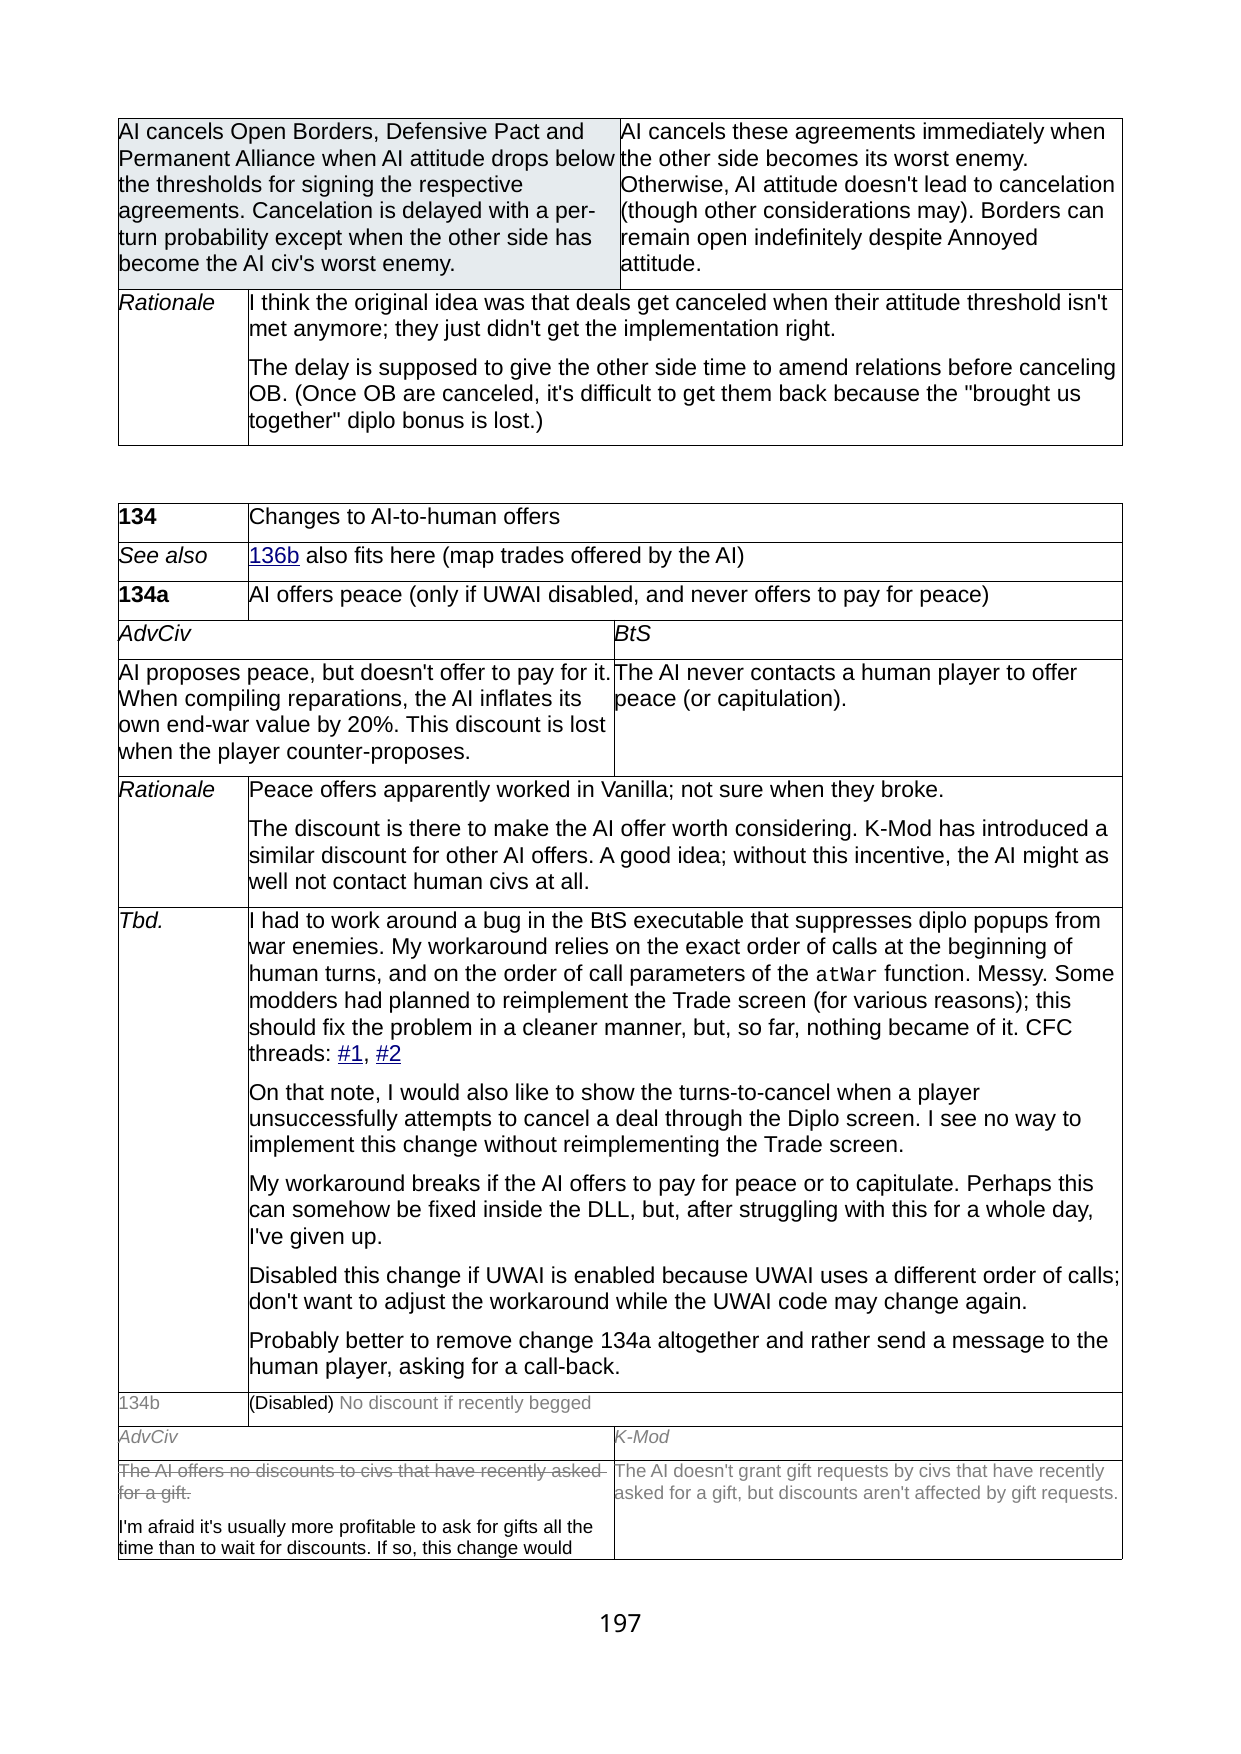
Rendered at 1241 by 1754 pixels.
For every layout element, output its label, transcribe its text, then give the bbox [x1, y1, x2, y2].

table_cell The AI doesn't grant gift requests by civs that have recently asked for a gift, but discounts aren't affected by gift requests. [615, 1461, 1122, 1559]
table_cell AI cancels these agreements immediately when the other side becomes its worst enemy. Otherwise, AI attitude doesn't lead to cancelation (though other considerations may). Borders can remain open indefinitely despite Annoyed attitude. [621, 119, 1122, 289]
table_cell 134b [119, 1393, 248, 1426]
table_cell (Disabled) No discount if recently begged [249, 1393, 1122, 1426]
table_cell 134a [119, 582, 248, 619]
table_cell AI offers peace (only if UWAI disabled, and never offers to pay for peace) [249, 582, 1122, 619]
table_cell I think the original idea was that deals get canceled when their attitude threshold isn't met anymore; they just didn't get the implementation right. The delay is supposed to give the other side time to amend relations before canceling OB. (Once OB are canceled, it's difficult to get them back because the "brought us together" diplo bonus is lost.) [249, 290, 1122, 445]
table_header Changes to AI-to-human offers [249, 504, 1122, 542]
table_header 134 [119, 504, 248, 542]
table_cell Rationale [119, 777, 248, 907]
table_cell The AI offers no discounts to civs that have recently asked for a gift. I'm afraid it's usually more profitable to ask for gifts all the time than to wait for discounts. If so, this change would [119, 1461, 614, 1559]
table_cell Tbd. [119, 908, 248, 1392]
table_cell BtS [615, 621, 1122, 658]
table_cell AI proposes peace, but doesn't offer to pay for it. When compiling reparations, the AI inflates its own end-war value by 20%. This discount is lost when the player counter-proposes. [119, 660, 614, 776]
table_cell AI cancels Open Borders, Defensive Pact and Permanent Alliance when AI attitude drops below the thresholds for signing the respective agreements. Cancelation is delayed with a per-turn probability except when the other side has become the AI civ's worst enemy. [119, 119, 620, 289]
table_cell AdvCiv [119, 1427, 614, 1460]
table_cell The AI never contacts a human player to offer peace (or capitulation). [615, 660, 1122, 776]
table_cell See also [119, 543, 248, 581]
table_cell K-Mod [615, 1427, 1122, 1460]
table_cell AdvCiv [119, 621, 614, 658]
table_cell 136b also fits here (map trades offered by the AI) [249, 543, 1122, 581]
table_cell I had to work around a bug in the BtS executable that suppresses diplo popups from war enemies. My workaround relies on the exact order of calls at the beginning of human turns, and on the order of call parameters of the atWar function. Messy. Some modders had planned to reimplement the Trade screen (for various reasons); this should fix the problem in a cleaner manner, but, so far, nothing became of it. CFC threads: #1, #2 On that note, I would also like to show the turns-to-cancel when a player unsuccessfully attempts to cancel a deal through the Diplo screen. I see no way to implement this change without reimplementing the Trade screen. My workaround breaks if the AI offers to pay for peace or to capitulate. Perhaps this can somehow be fixed inside the DLL, but, after struggling with this for a whole day, I've given up. Disabled this change if UWAI is enabled because UWAI uses a different order of calls; don't want to adjust the workaround while the UWAI code may change again. Probably better to remove change 134a altogether and rather send a message to the human player, asking for a call-back. [249, 908, 1122, 1392]
table_cell Rationale [119, 290, 248, 445]
table_cell Peace offers apparently worked in Vanilla; not sure when they broke. The discount is there to make the AI offer worth considering. K-Mod has introduced a similar discount for other AI offers. A good idea; without this incentive, the AI might as well not contact human civs at all. [249, 777, 1122, 907]
